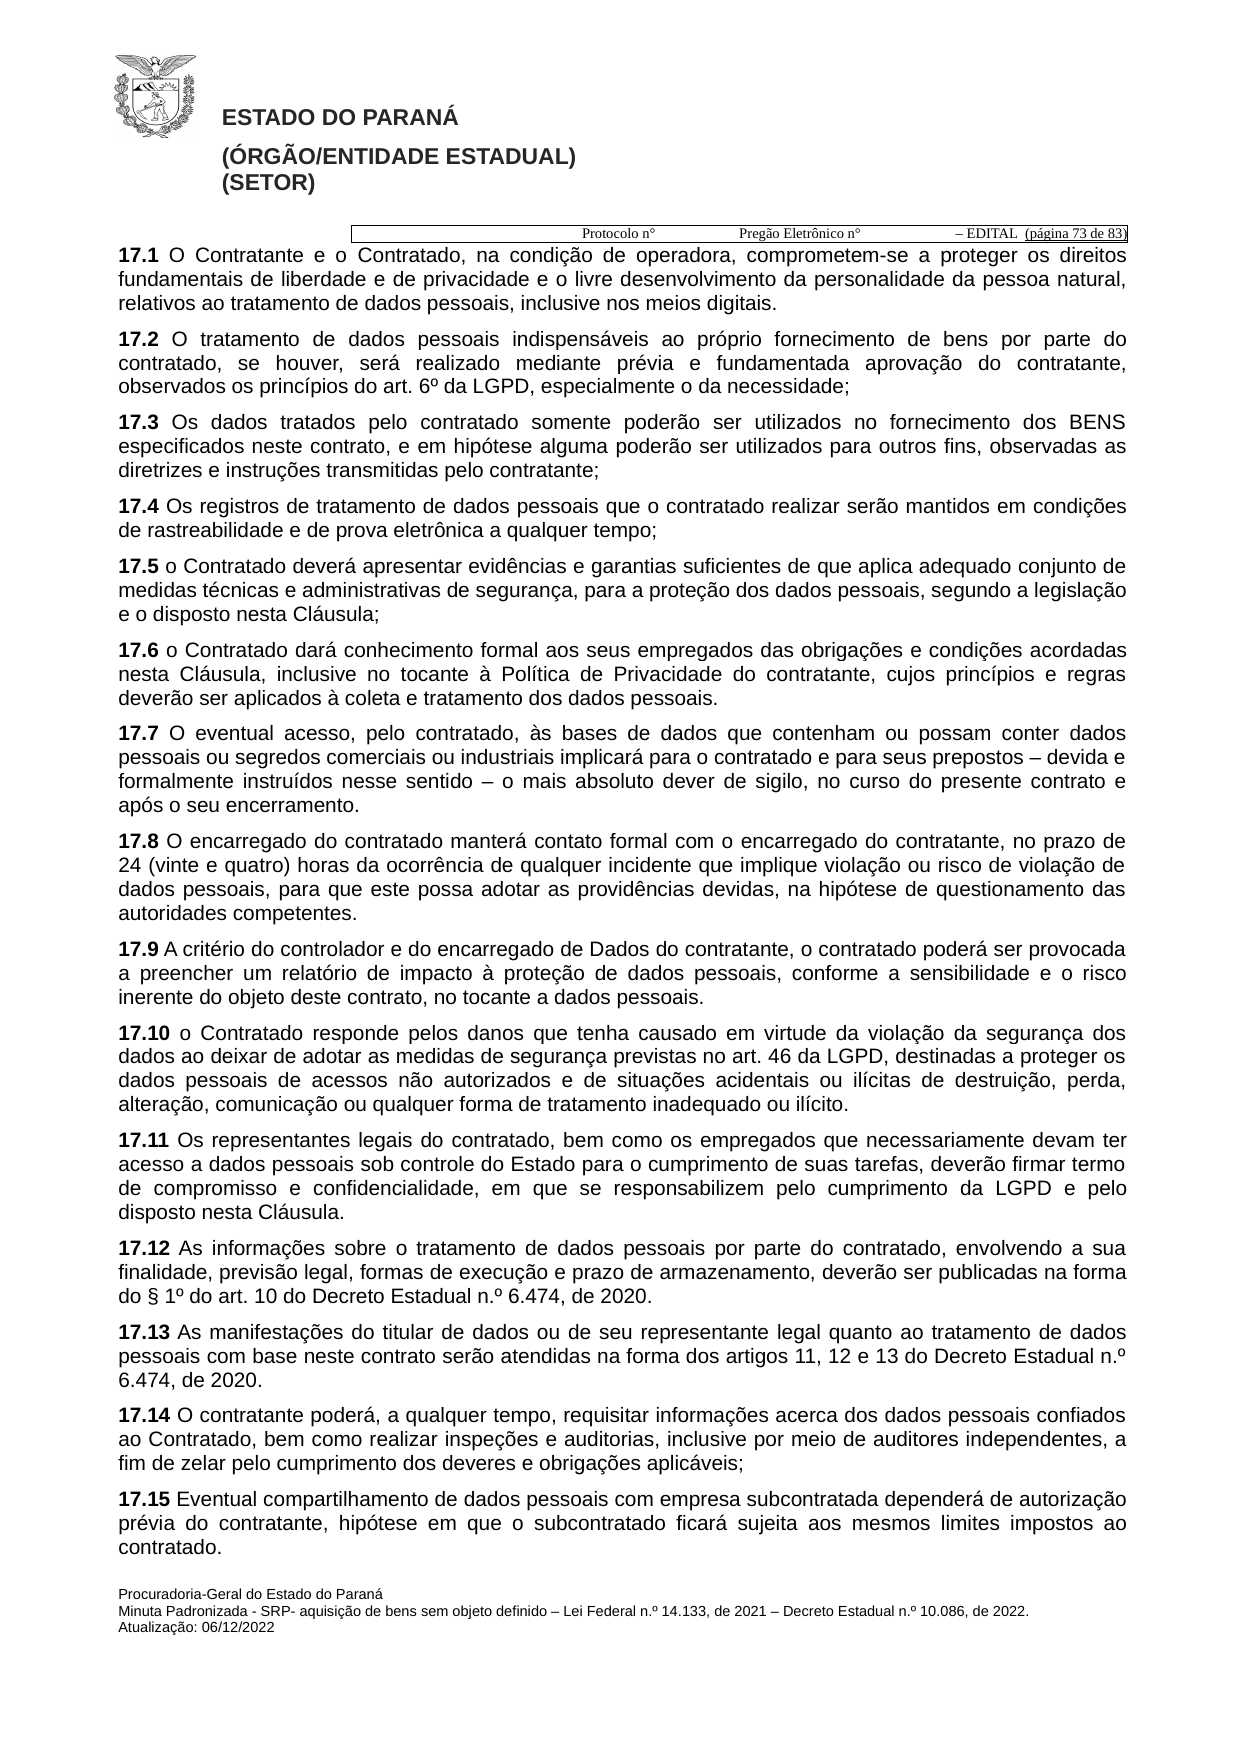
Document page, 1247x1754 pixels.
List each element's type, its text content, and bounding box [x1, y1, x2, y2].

text 17.9 A critério do controlador e do encarregado de Dados do contratante, o contratado poderá ser provocada a preencher um relatório de impacto à proteção de dados pessoais, conforme a sensibilidade e o risco inerente do objeto deste contrato, no tocante a dados pessoais. [118, 937, 1128, 1008]
text 17.8 O encarregado do contratado manterá contato formal com o encarregado do contratante, no prazo de 24 (vinte e quatro) horas da ocorrência de qualquer incidente que implique violação ou risco de violação de dados pessoais, para que este possa adotar as providências devidas, na hipótese de questionamento das autoridades competentes. [118, 829, 1128, 925]
text 17.14 O contratante poderá, a qualquer tempo, requisitar informações acerca dos dados pessoais confiados ao Contratado, bem como realizar inspeções e auditorias, inclusive por meio de auditores independentes, a fim de zelar pelo cumprimento dos deveres e obrigações aplicáveis; [118, 1403, 1128, 1475]
text 17.3 Os dados tratados pelo contratado somente poderão ser utilizados no fornecimento dos BENS especificados neste contrato, e em hipótese alguma poderão ser utilizados para outros fins, observadas as diretrizes e instruções transmitidas pelo contratante; [118, 410, 1128, 482]
text 17.5 o Contratado deverá apresentar evidências e garantias suficientes de que aplica adequado conjunto de medidas técnicas e administrativas de segurança, para a proteção dos dados pessoais, segundo a legislação e o disposto nesta Cláusula; [118, 554, 1128, 626]
text 17.15 Eventual compartilhamento de dados pessoais com empresa subcontratada dependerá de autorização prévia do contratante, hipótese em que o subcontratado ficará sujeita aos mesmos limites impostos ao contratado. [118, 1487, 1128, 1559]
text 17.11 Os representantes legais do contratado, bem como os empregados que necessariamente devam ter acesso a dados pessoais sob controle do Estado para o cumprimento de suas tarefas, deverão firmar termo de compromisso e confidencialidade, em que se responsabilizem pelo cumprimento da LGPD e pelo disposto nesta Cláusula. [118, 1128, 1128, 1224]
text 17.10 o Contratado responde pelos danos que tenha causado em virtude da violação da segurança dos dados ao deixar de adotar as medidas de segurança previstas no art. 46 da LGPD, destinadas a proteger os dados pessoais de acessos não autorizados e de situações acidentais ou ilícitas de destruição, perda, alteração, comunicação ou qualquer forma de tratamento inadequado ou ilícito. [118, 1020, 1128, 1116]
text 17.6 o Contratado dará conhecimento formal aos seus empregados das obrigações e condições acordadas nesta Cláusula, inclusive no tocante à Política de Privacidade do contratante, cujos princípios e regras deverão ser aplicados à coleta e tratamento dos dados pessoais. [118, 637, 1128, 709]
text 17.1 O Contratante e o Contratado, na condição de operadora, comprometem-se a proteger os direitos fundamentais de liberdade e de privacidade e o livre desenvolvimento da personalidade da pessoa natural, relativos ao tratamento de dados pessoais, inclusive nos meios digitais. [118, 243, 1128, 314]
text 17.4 Os registros de tratamento de dados pessoais que o contratado realizar serão mantidos em condições de rastreabilidade e de prova eletrônica a qualquer tempo; [118, 494, 1128, 542]
picture [113, 54, 198, 139]
text 17.12 As informações sobre o tratamento de dados pessoais por parte do contratado, envolvendo a sua finalidade, previsão legal, formas de execução e prazo de armazenamento, deverão ser publicadas na forma do § 1º do art. 10 do Decreto Estadual n.º 6.474, de 2020. [118, 1236, 1128, 1308]
text 17.13 As manifestações do titular de dados ou de seu representante legal quanto ao tratamento de dados pessoais com base neste contrato serão atendidas na forma dos artigos 11, 12 e 13 do Decreto Estadual n.º 6.474, de 2020. [118, 1319, 1128, 1391]
text 17.7 O eventual acesso, pelo contratado, às bases de dados que contenham ou possam conter dados pessoais ou segredos comerciais ou industriais implicará para o contratado e para seus prepostos – devida e formalmente instruídos nesse sentido – o mais absoluto dever de sigilo, no curso do presente contrato e após o seu encerramento. [118, 721, 1128, 817]
text 17.2 O tratamento de dados pessoais indispensáveis ao próprio fornecimento de bens por parte do contratado, se houver, será realizado mediante prévia e fundamentada aprovação do contratante, observados os princípios do art. 6º da LGPD, especialmente o da necessidade; [118, 326, 1128, 398]
